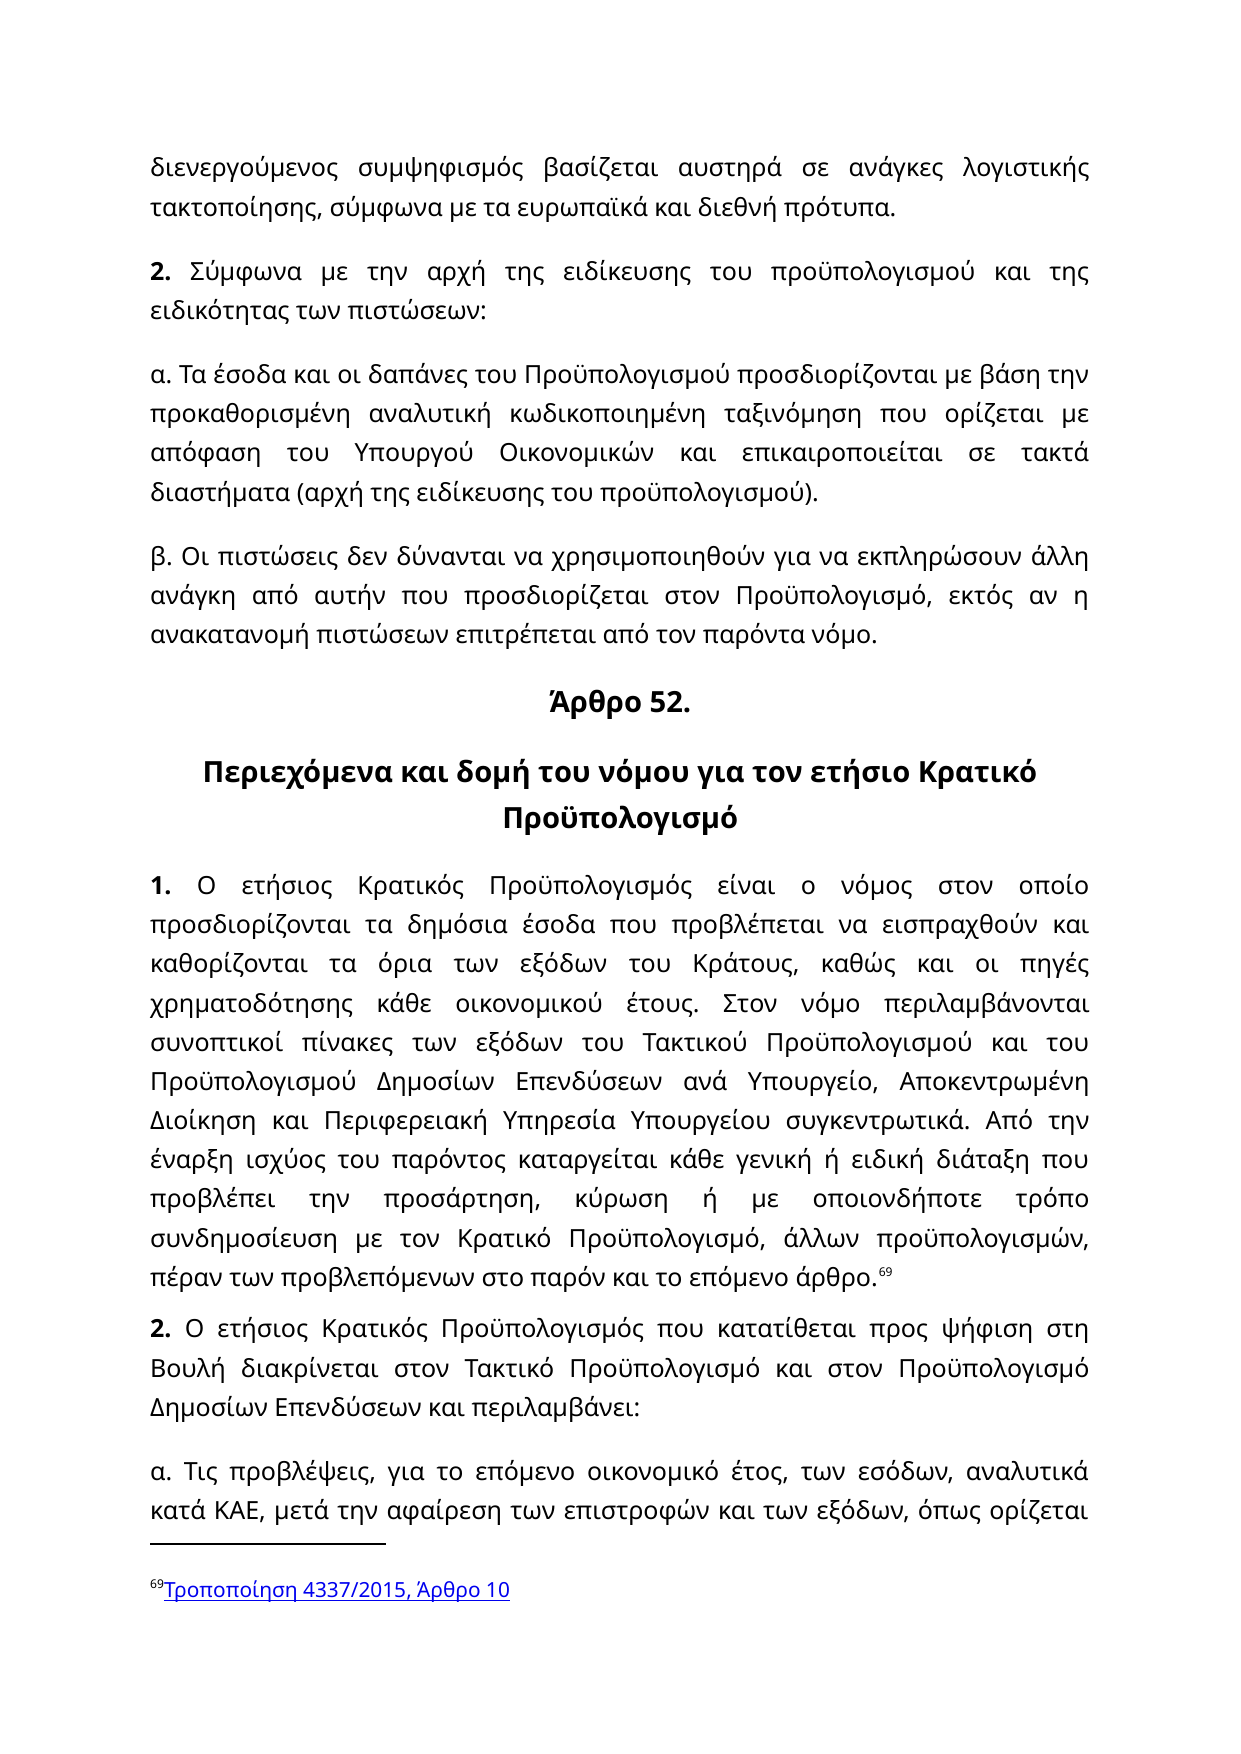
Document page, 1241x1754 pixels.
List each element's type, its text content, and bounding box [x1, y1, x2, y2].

text Τροποποίηση 4337/2015, Άρθρο 10 [150, 1576, 1090, 1604]
text α. Τα έσοδα και οι δαπάνες του Προϋπολογισμού προσδιορίζονται με βάση την προκαθορισμένη αναλυτική κωδικοποιημένη ταξινόμηση που ορίζεται με απόφαση του Υπουργού Οικονομικών και επικαιροποιείται σε τακτά διαστήματα (αρχή της ειδίκευσης του προϋπολογισμού). [150, 357, 1090, 508]
text α. Τις προβλέψεις, για το επόμενο οικονομικό έτος, των εσόδων, αναλυτικά κατά ΚΑΕ, μετά την αφαίρεση των επιστροφών και των εξόδων, όπως ορίζεται [150, 1453, 1090, 1527]
text διενεργούμενος συμψηφισμός βασίζεται αυστηρά σε ανάγκες λογιστικής τακτοποίησης, σύμφωνα με τα ευρωπαϊκά και διεθνή πρότυπα. [150, 150, 1090, 223]
text 2. Ο ετήσιος Κρατικός Προϋπολογισμός που κατατίθεται προς ψήφιση στη Βουλή διακρίνεται στον Τακτικό Προϋπολογισμό και στον Προϋπολογισμό Δημοσίων Επενδύσεων και περιλαμβάνει: [150, 1311, 1090, 1423]
text 1. Ο ετήσιος Κρατικός Προϋπολογισμός είναι ο νόμος στον οποίο προσδιορίζονται τα δημόσια έσοδα που προβλέπεται να εισπραχθούν και καθορίζονται τα όρια των εξόδων του Κράτους, καθώς και οι πηγές χρηματοδότησης κάθε οικονομικού έτους. Στον νόμο περιλαμβάνονται συνοπτικοί πίνακες των εξόδων του Τακτικού Προϋπολογισμού και του Προϋπολογισμού Δημοσίων Επενδύσεων ανά Υπουργείο, Αποκεντρωμένη Διοίκηση και Περιφερειακή Υπηρεσία Υπουργείου συγκεντρωτικά. Από την έναρξη ισχύος του παρόντος καταργείται κάθε γενική ή ειδική διάταξη που προβλέπει την προσάρτηση, κύρωση ή με οποιονδήποτε τρόπο συνδημοσίευση με τον Κρατικό Προϋπολογισμό, άλλων προϋπολογισμών, πέραν των προβλεπόμενων στο παρόν και το επόμενο άρθρο. [150, 868, 1090, 1293]
text β. Οι πιστώσεις δεν δύνανται να χρησιμοποιηθούν για να εκπληρώσουν άλλη ανάγκη από αυτήν που προσδιορίζεται στον Προϋπολογισμό, εκτός αν η ανακατανομή πιστώσεων επιτρέπεται από τον παρόντα νόμο. [150, 538, 1090, 651]
subtitle Περιεχόμενα και δομή του νόμου για τον ετήσιο Κρατικό Προϋπολογισμό [150, 751, 1090, 837]
text 2. Σύμφωνα με την αρχή της ειδίκευσης του προϋπολογισμού και της ειδικότητας των πιστώσεων: [150, 253, 1090, 327]
subtitle Άρθρο 52. [150, 681, 1090, 721]
